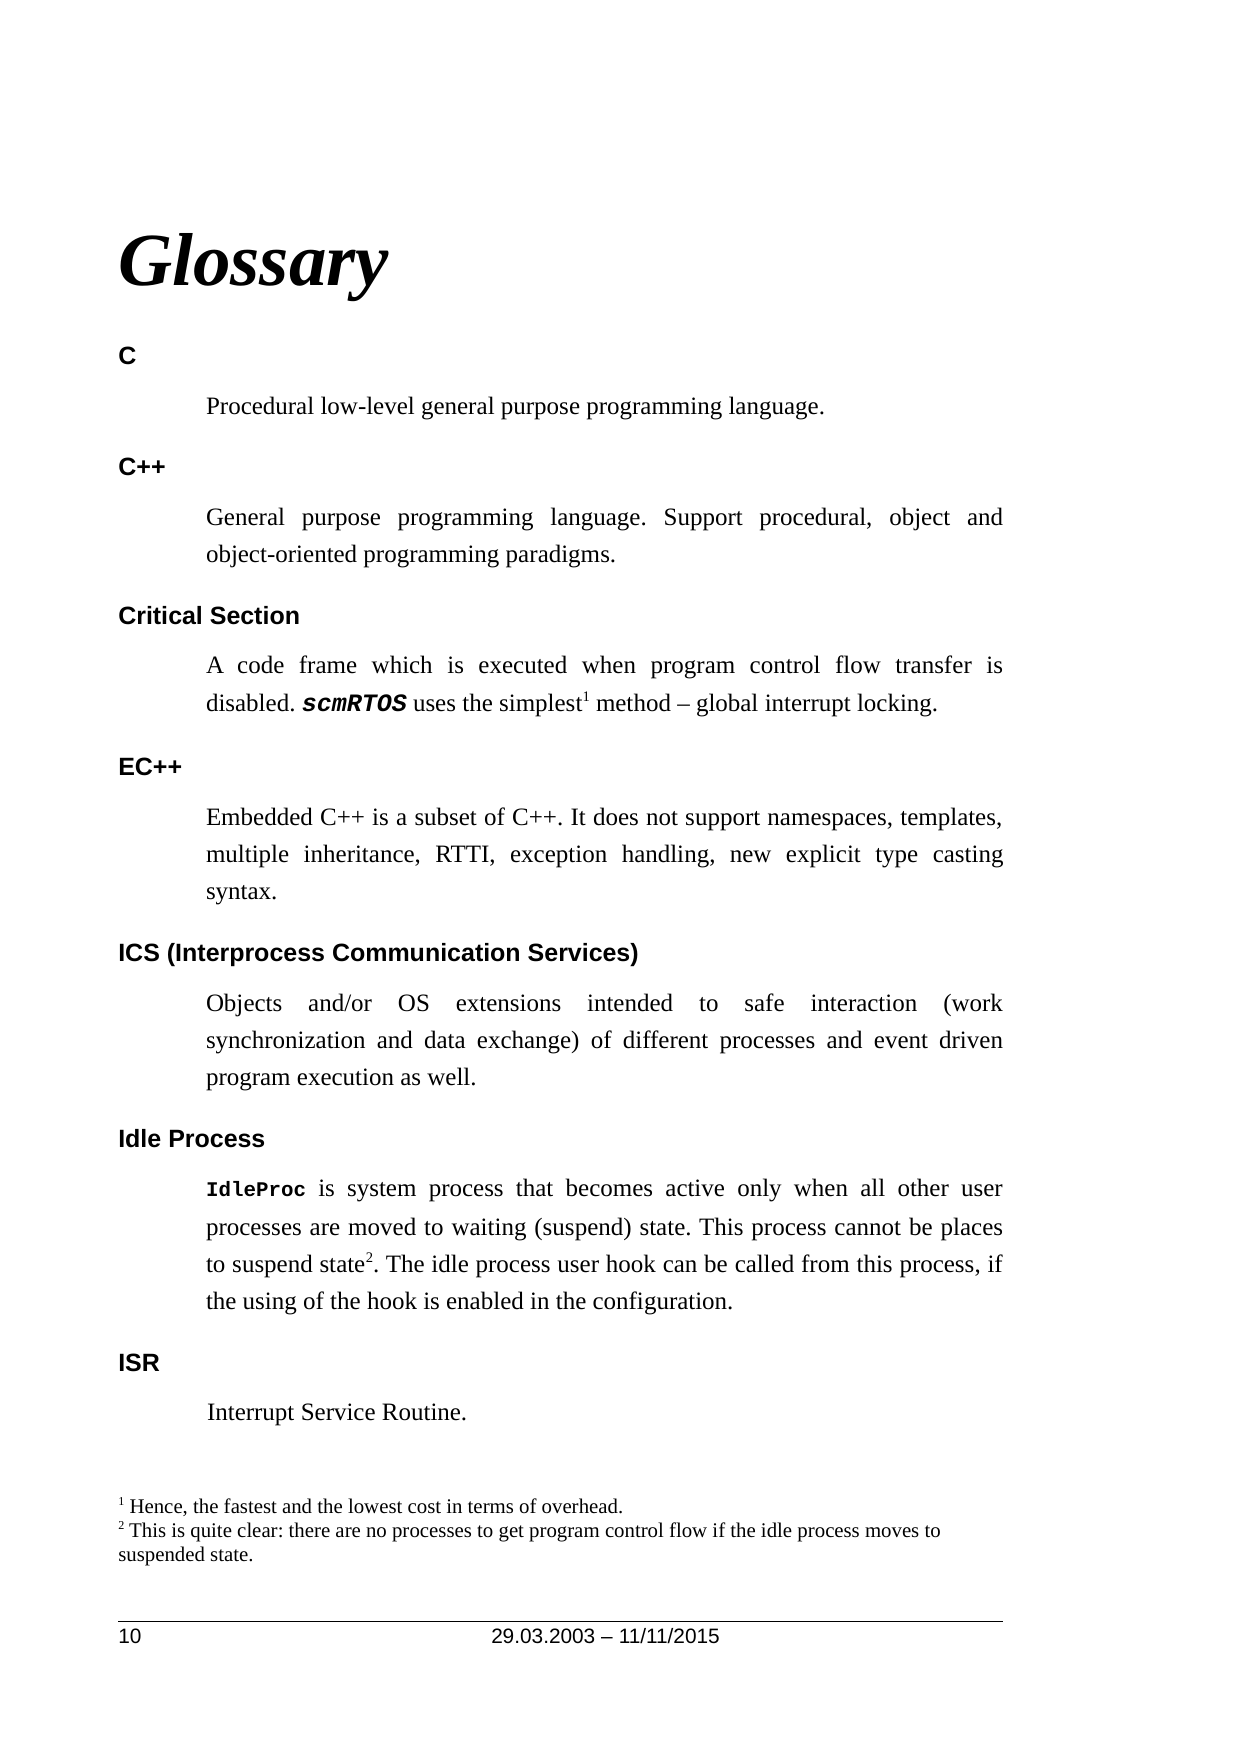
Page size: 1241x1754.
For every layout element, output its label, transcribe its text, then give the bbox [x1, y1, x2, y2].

text ICS (Interprocess Communication Services) [118, 938, 1004, 967]
text C++ [118, 452, 1004, 481]
text Embedded C++ is a subset of C++. It does not support namespaces, templates, multiple inheritance, RTTI, exception handling, new explicit type casting syntax. [206, 802, 1004, 905]
text IdleProc is system process that becomes active only when all other user processes are moved to waiting (suspend) state. This process cannot be places to suspend state. The idle process user hook can be called from this process, if the using of the hook is enabled in the configuration. [206, 1173, 1004, 1315]
text Critical Section [118, 601, 1004, 629]
text EC++ [118, 752, 1004, 781]
text Idle Process [118, 1124, 1004, 1152]
text C [118, 341, 1004, 370]
text Glossary [118, 215, 1004, 303]
text Hence, the fastest and the lowest cost in terms of overhead. [118, 1494, 1004, 1518]
text Procedural low-level general purpose programming language. [206, 391, 1004, 419]
text Objects and/or OS extensions intended to safe interaction (work synchronization and data exchange) of different processes and event driven program execution as well. [206, 988, 1004, 1091]
text ISR [118, 1348, 1004, 1376]
text This is quite clear: there are no processes to get program control flow if the idle process moves to suspended state. [118, 1518, 1004, 1566]
text Interrupt Service Routine. [118, 1397, 1004, 1426]
text General purpose programming language. Support procedural, object and object-oriented programming paradigms. [206, 502, 1004, 568]
text A code frame which is executed when program control flow transfer is disabled. scmRTOS uses the simplest method – global interrupt locking. [206, 651, 1004, 719]
